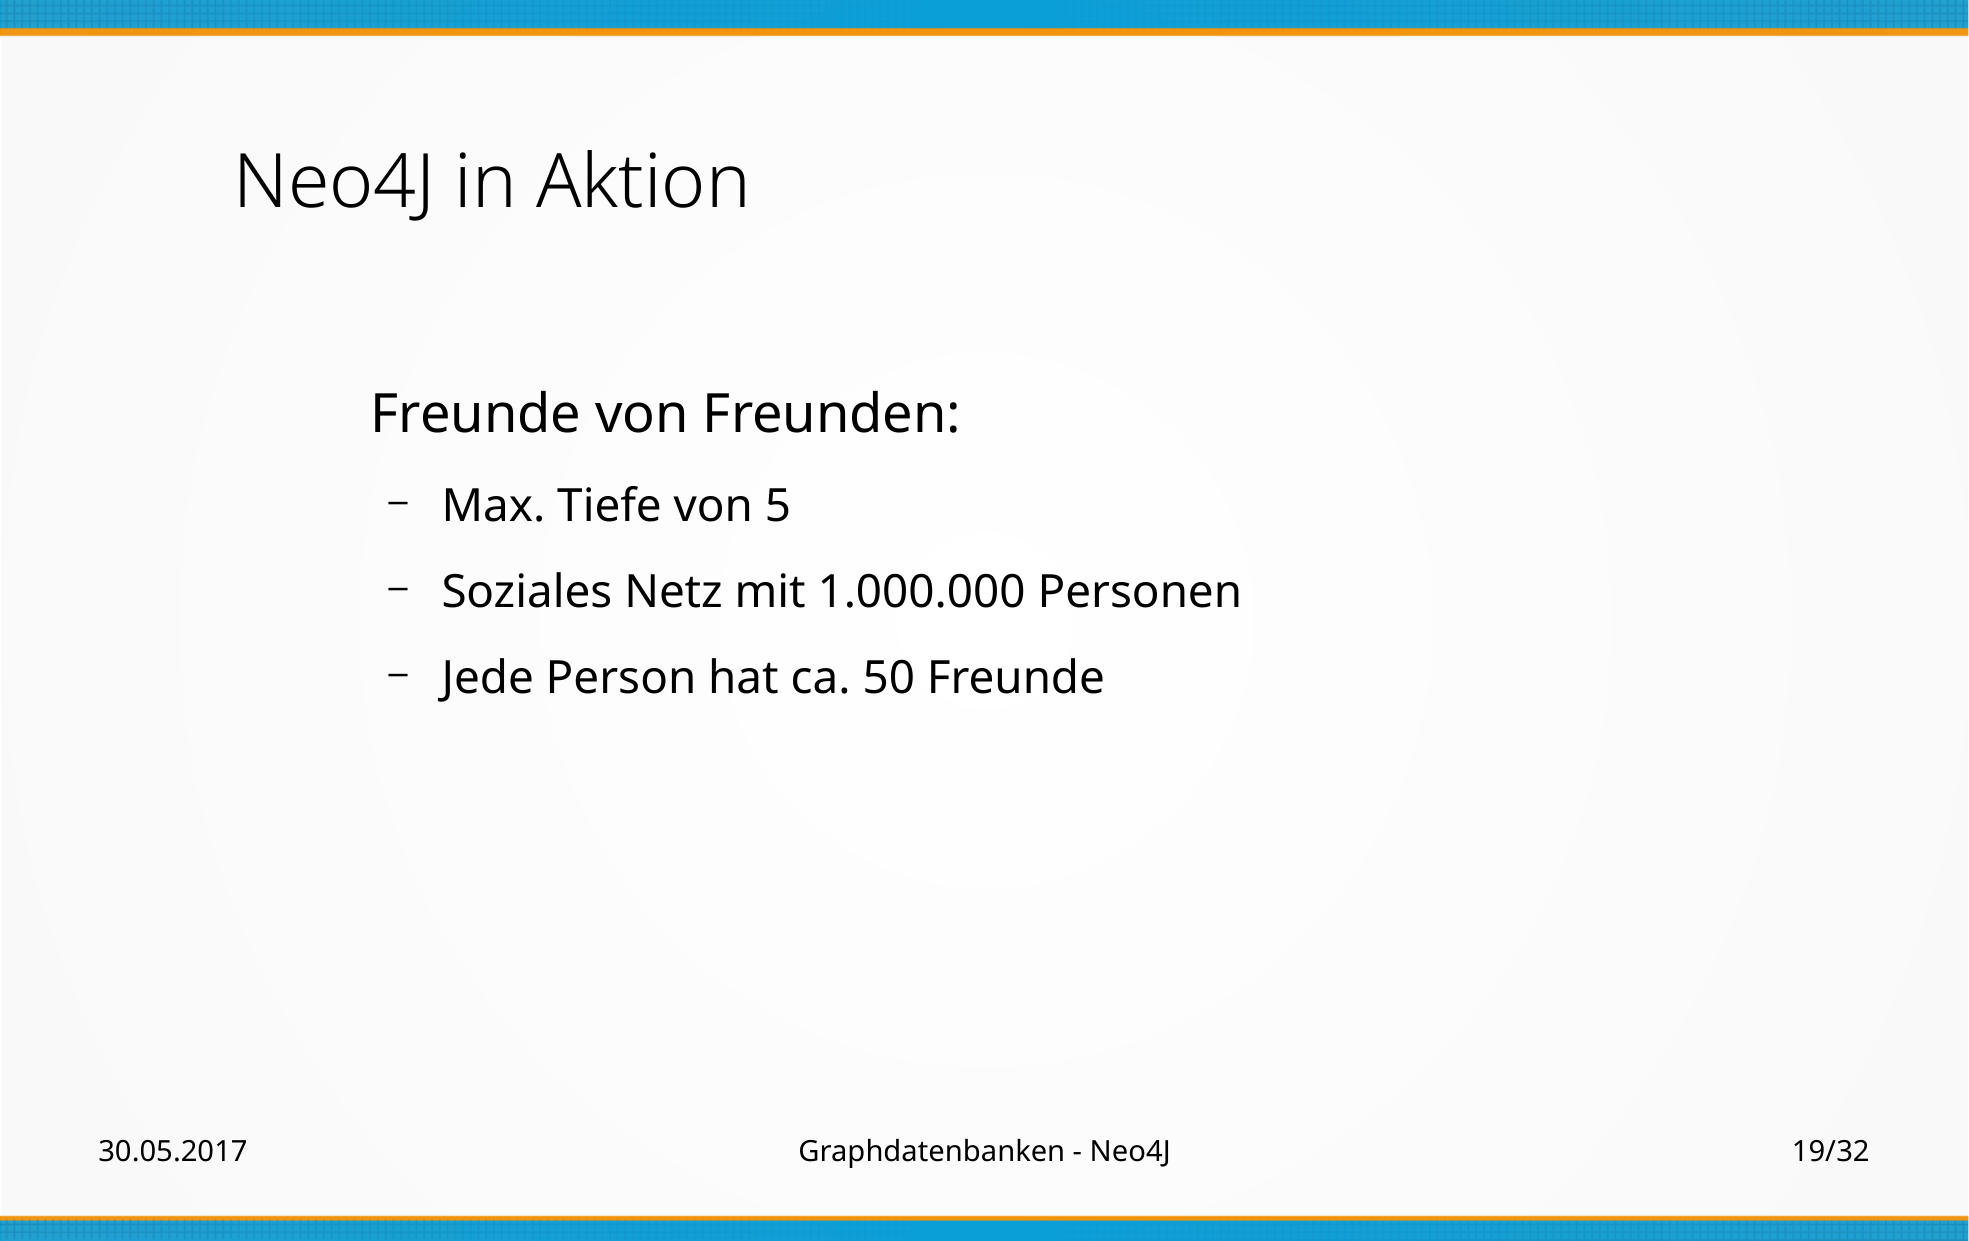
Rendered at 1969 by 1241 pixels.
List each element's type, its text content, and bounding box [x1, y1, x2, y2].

title Neo4J in Aktion [233, 75, 1621, 283]
list Freunde von Freunden: Max. Tiefe von 5 Soziales Netz mit 1.000.000 Personen Jede Person hat ca. 50 Freunde [300, 375, 1852, 980]
picture [0, 0, 1969, 1241]
